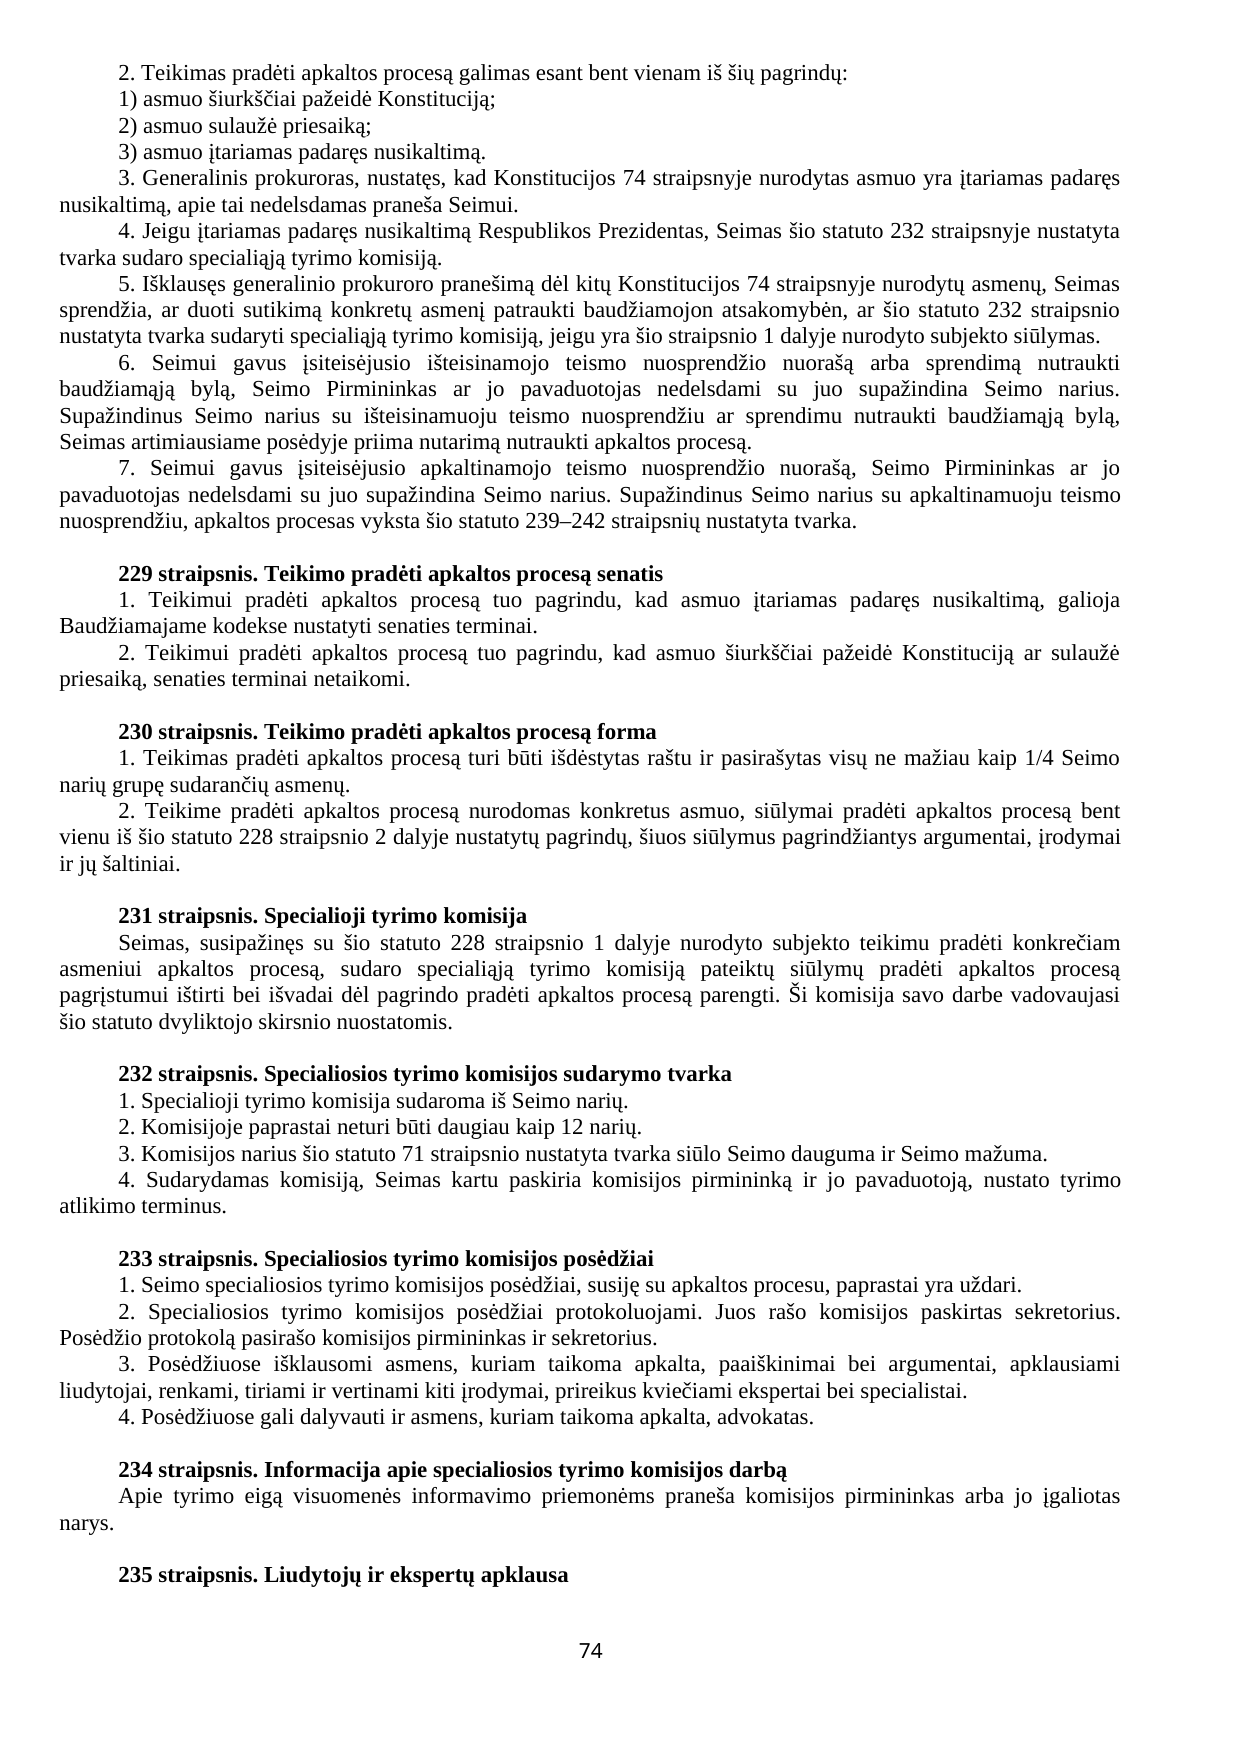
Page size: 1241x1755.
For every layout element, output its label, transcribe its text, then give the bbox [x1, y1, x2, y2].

text 1. Teikimas pradėti apkaltos procesą turi būti išdėstytas raštu ir pasirašytas visų ne mažiau kaip 1/4 Seimo narių grupę sudarančių asmenų. [59, 744, 1122, 797]
text 1. Teikimui pradėti apkaltos procesą tuo pagrindu, kad asmuo įtariamas padaręs nusikaltimą, galioja Baudžiamajame kodekse nustatyti senaties terminai. [59, 586, 1122, 639]
text 233 straipsnis. Specialiosios tyrimo komisijos posėdžiai [59, 1245, 1122, 1271]
text 3) asmuo įtariamas padaręs nusikaltimą. [59, 138, 1122, 164]
text 3. Generalinis prokuroras, nustatęs, kad Konstitucijos 74 straipsnyje nurodytas asmuo yra įtariamas padaręs nusikaltimą, apie tai nedelsdamas praneša Seimui. [59, 164, 1122, 217]
text 6. Seimui gavus įsiteisėjusio išteisinamojo teismo nuosprendžio nuorašą arba sprendimą nutraukti baudžiamąją bylą, Seimo Pirmininkas ar jo pavaduotojas nedelsdami su juo supažindina Seimo narius. Supažindinus Seimo narius su išteisinamuoju teismo nuosprendžiu ar sprendimu nutraukti baudžiamąją bylą, Seimas artimiausiame posėdyje priima nutarimą nutraukti apkaltos procesą. [59, 349, 1122, 454]
text 230 straipsnis. Teikimo pradėti apkaltos procesą forma [59, 718, 1122, 744]
text 2. Specialiosios tyrimo komisijos posėdžiai protokoluojami. Juos rašo komisijos paskirtas sekretorius. Posėdžio protokolą pasirašo komisijos pirmininkas ir sekretorius. [59, 1298, 1122, 1350]
text Seimas, susipažinęs su šio statuto 228 straipsnio 1 dalyje nurodyto subjekto teikimu pradėti konkrečiam asmeniui apkaltos procesą, sudaro specialiąją tyrimo komisiją pateiktų siūlymų pradėti apkaltos procesą pagrįstumui ištirti bei išvadai dėl pagrindo pradėti apkaltos procesą parengti. Ši komisija savo darbe vadovaujasi šio statuto dvyliktojo skirsnio nuostatomis. [59, 929, 1122, 1034]
text 2. Teikime pradėti apkaltos procesą nurodomas konkretus asmuo, siūlymai pradėti apkaltos procesą bent vienu iš šio statuto 228 straipsnio 2 dalyje nustatytų pagrindų, šiuos siūlymus pagrindžiantys argumentai, įrodymai ir jų šaltiniai. [59, 797, 1122, 876]
text 4. Jeigu įtariamas padaręs nusikaltimą Respublikos Prezidentas, Seimas šio statuto 232 straipsnyje nustatyta tvarka sudaro specialiąją tyrimo komisiją. [59, 217, 1122, 270]
text 3. Posėdžiuose išklausomi asmens, kuriam taikoma apkalta, paaiškinimai bei argumentai, apklausiami liudytojai, renkami, tiriami ir vertinami kiti įrodymai, prireikus kviečiami ekspertai bei specialistai. [59, 1350, 1122, 1403]
text 2. Teikimas pradėti apkaltos procesą galimas esant bent vienam iš šių pagrindų: [59, 59, 1122, 85]
text 5. Išklausęs generalinio prokuroro pranešimą dėl kitų Konstitucijos 74 straipsnyje nurodytų asmenų, Seimas sprendžia, ar duoti sutikimą konkretų asmenį patraukti baudžiamojon atsakomybėn, ar šio statuto 232 straipsnio nustatyta tvarka sudaryti specialiąją tyrimo komisiją, jeigu yra šio straipsnio 1 dalyje nurodyto subjekto siūlymas. [59, 270, 1122, 349]
text 3. Komisijos narius šio statuto 71 straipsnio nustatyta tvarka siūlo Seimo dauguma ir Seimo mažuma. [59, 1139, 1122, 1166]
text 1. Seimo specialiosios tyrimo komisijos posėdžiai, susiję su apkaltos procesu, paprastai yra uždari. [59, 1271, 1122, 1298]
text 2) asmuo sulaužė priesaiką; [59, 112, 1122, 138]
text 2. Komisijoje paprastai neturi būti daugiau kaip 12 narių. [59, 1113, 1122, 1139]
text 232 straipsnis. Specialiosios tyrimo komisijos sudarymo tvarka [59, 1061, 1122, 1087]
text 231 straipsnis. Specialioji tyrimo komisija [59, 902, 1122, 929]
text 229 straipsnis. Teikimo pradėti apkaltos procesą senatis [59, 560, 1122, 586]
text 7. Seimui gavus įsiteisėjusio apkaltinamojo teismo nuosprendžio nuorašą, Seimo Pirmininkas ar jo pavaduotojas nedelsdami su juo supažindina Seimo narius. Supažindinus Seimo narius su apkaltinamuoju teismo nuosprendžiu, apkaltos procesas vyksta šio statuto 239–242 straipsnių nustatyta tvarka. [59, 454, 1122, 533]
text 4. Posėdžiuose gali dalyvauti ir asmens, kuriam taikoma apkalta, advokatas. [59, 1403, 1122, 1429]
text 234 straipsnis. Informacija apie specialiosios tyrimo komisijos darbą [59, 1456, 1122, 1482]
text Apie tyrimo eigą visuomenės informavimo priemonėms praneša komisijos pirmininkas arba jo įgaliotas narys. [59, 1482, 1122, 1535]
text 2. Teikimui pradėti apkaltos procesą tuo pagrindu, kad asmuo šiurkščiai pažeidė Konstituciją ar sulaužė priesaiką, senaties terminai netaikomi. [59, 639, 1122, 692]
text 235 straipsnis. Liudytojų ir ekspertų apklausa [59, 1561, 1122, 1588]
text 1) asmuo šiurkščiai pažeidė Konstituciją; [59, 85, 1122, 112]
text 1. Specialioji tyrimo komisija sudaroma iš Seimo narių. [59, 1087, 1122, 1113]
text 4. Sudarydamas komisiją, Seimas kartu paskiria komisijos pirmininką ir jo pavaduotoją, nustato tyrimo atlikimo terminus. [59, 1166, 1122, 1219]
